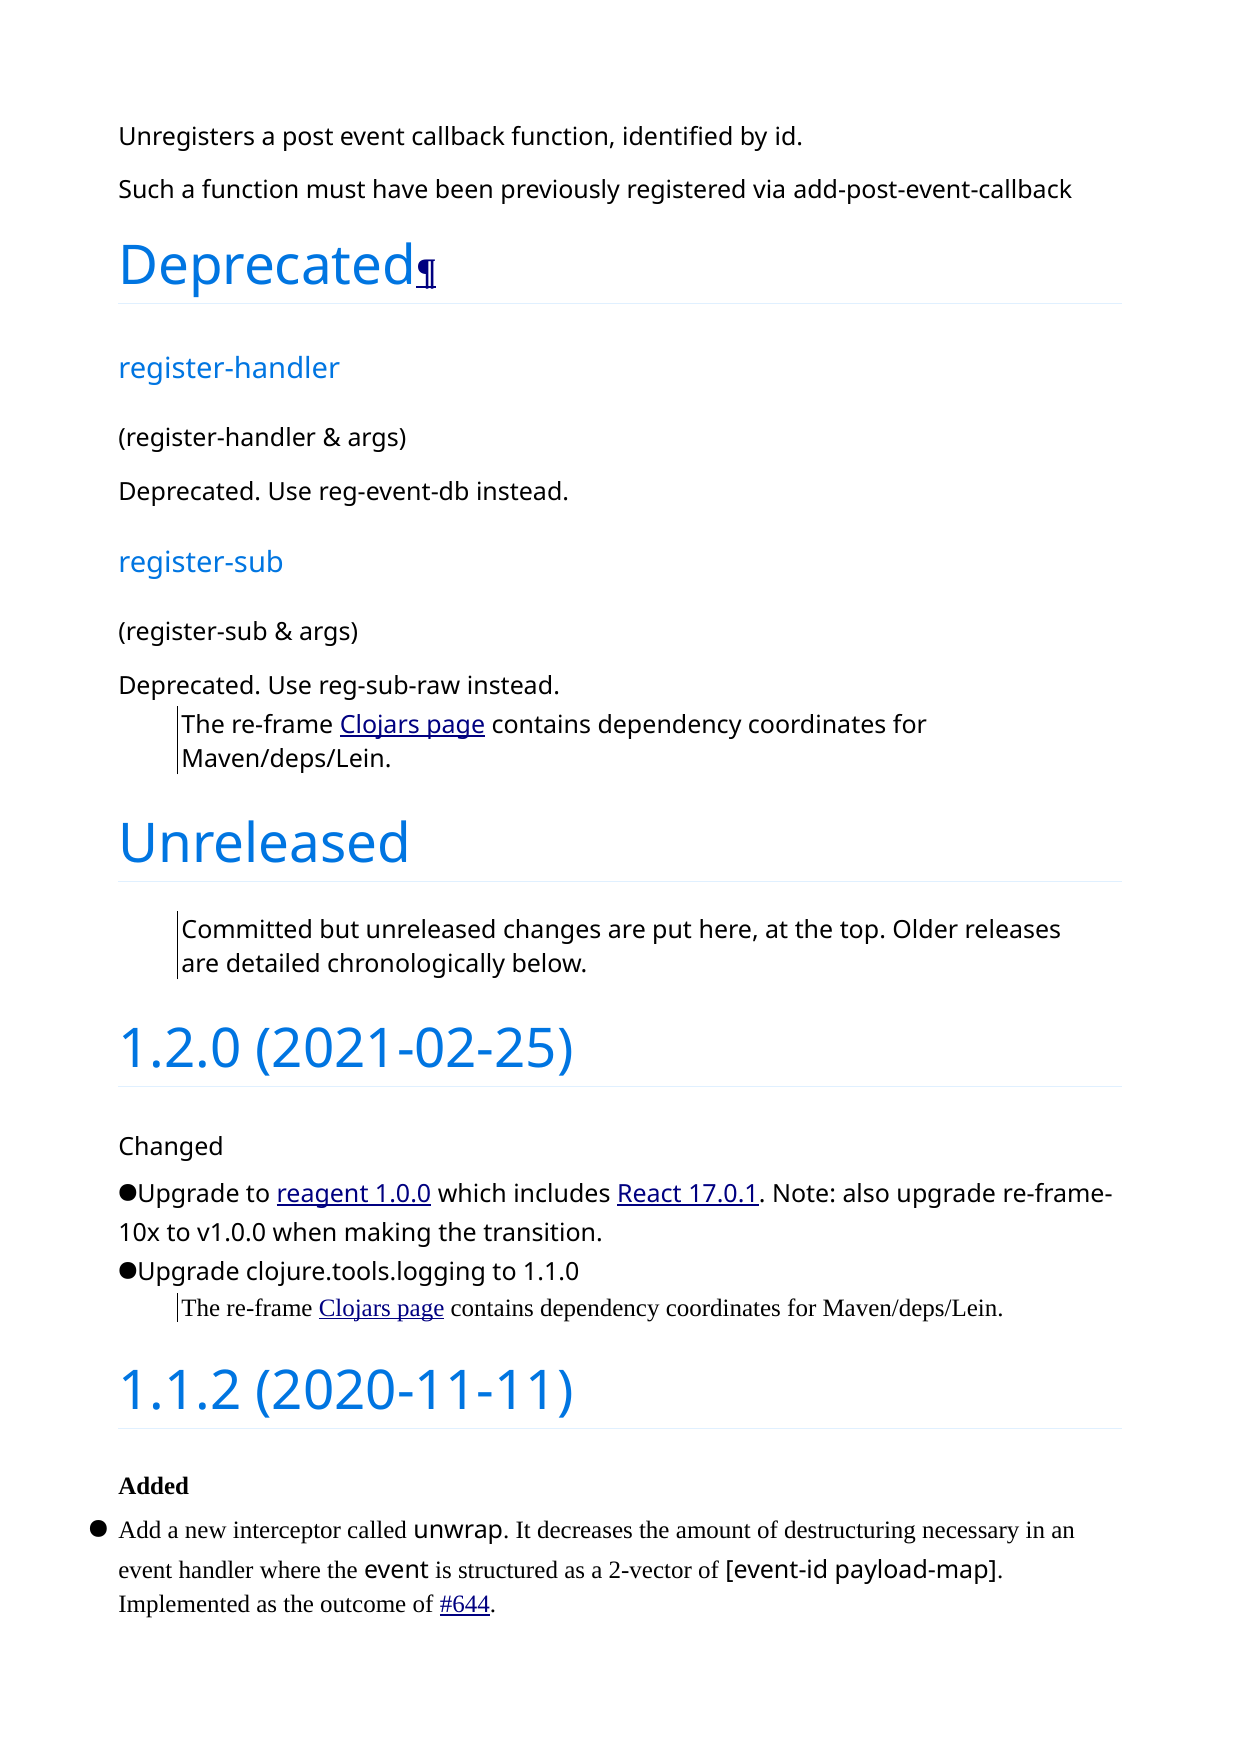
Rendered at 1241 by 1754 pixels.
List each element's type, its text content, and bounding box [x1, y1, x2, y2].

text Unregisters a post event callback function, identified by id. [118, 118, 1122, 152]
subtitle Unreleased [118, 804, 1122, 881]
text Deprecated. Use reg-event-db instead. [118, 473, 1122, 507]
text Such a function must have been previously registered via add-post-event-callback [118, 172, 1122, 206]
list Add a new interceptor called unwrap. It decreases the amount of destructuring necessary in an event handler where the event is structured as a 2-vector of [event-id payload-map]. Implemented as the outcome of #644. [118, 1512, 1122, 1618]
subtitle register-sub [118, 542, 1122, 581]
text (register-sub & args) [118, 613, 1122, 648]
text Deprecated. Use reg-sub-raw instead. [118, 667, 1122, 701]
list Upgrade to reagent 1.0.0 which includes React 17.0.1. Note: also upgrade re-frame-10x to v1.0.0 when making the transition. [118, 1175, 1122, 1248]
text (register-handler & args) [118, 419, 1122, 453]
text Committed but unreleased changes are put here, at the top. Older releases are detailed chronologically below. [178, 911, 1063, 979]
text The re-frame Clojars page contains dependency coordinates for Maven/deps/Lein. [178, 1293, 1063, 1322]
subtitle Added [118, 1471, 1122, 1499]
subtitle 1.1.2 (2020-11-11) [118, 1351, 1122, 1428]
subtitle 1.2.0 (2021-02-25) [118, 1009, 1122, 1086]
text The re-frame Clojars page contains dependency coordinates for Maven/deps/Lein. [178, 706, 1063, 774]
subtitle Changed [118, 1129, 1122, 1163]
list Upgrade clojure.tools.logging to 1.1.0 [118, 1254, 1122, 1288]
subtitle Deprecated¶ [118, 226, 1122, 303]
subtitle register-handler [118, 347, 1122, 387]
